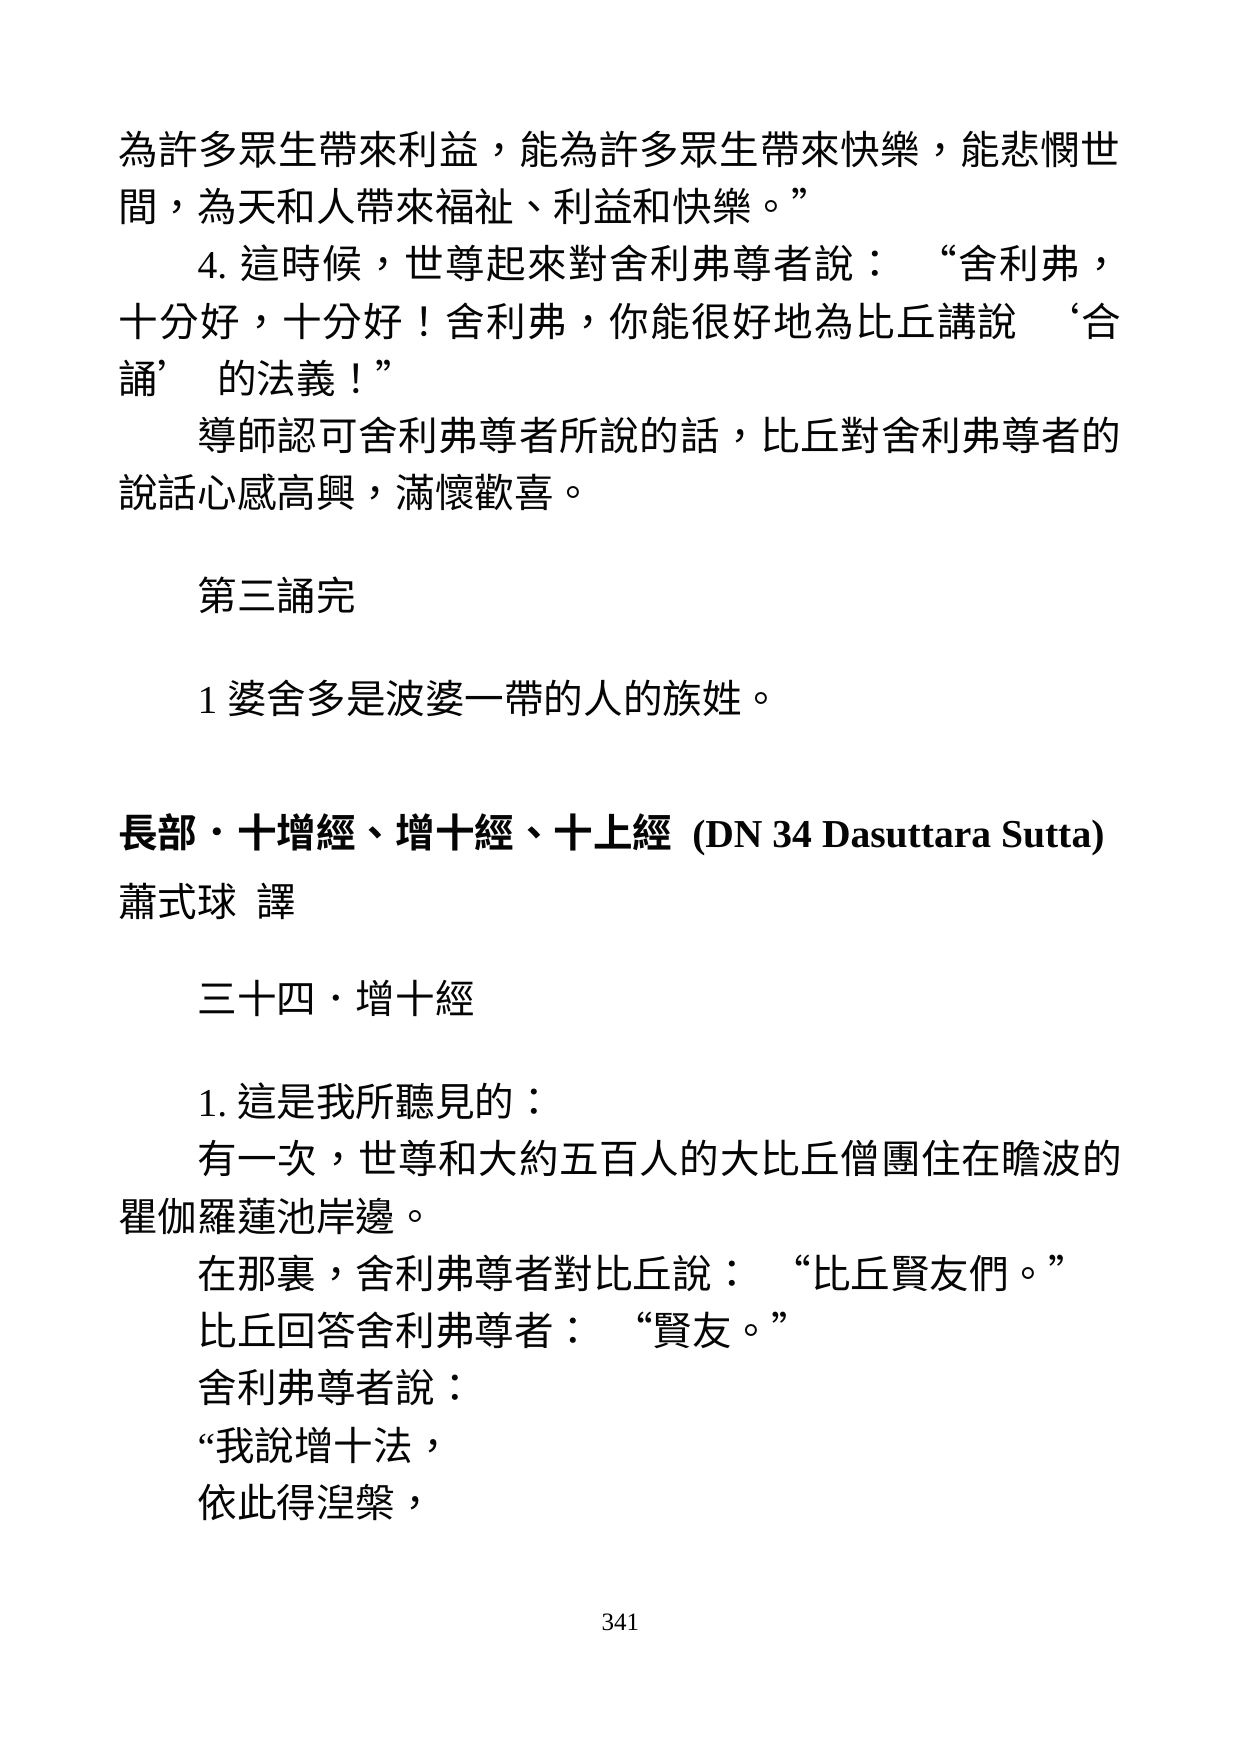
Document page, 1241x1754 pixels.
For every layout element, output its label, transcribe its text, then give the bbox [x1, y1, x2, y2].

text 三十四．增十經 [118, 968, 1122, 1025]
text 第三誦完 [118, 565, 1122, 622]
text 1. 這是我所聽見的： [118, 1070, 1122, 1128]
text “我說增十法， [118, 1414, 1122, 1471]
text 導師認可舍利弗尊者所說的話，比丘對舍利弗尊者的說話心感高興，滿懷歡喜。 [118, 404, 1122, 519]
text 有一次，世尊和大約五百人的大比丘僧團住在瞻波的瞿伽羅蓮池岸邊。 [118, 1128, 1122, 1242]
text 依此得湼槃， [118, 1471, 1122, 1529]
text 比丘回答舍利弗尊者： “賢友。” [118, 1299, 1122, 1357]
text 舍利弗尊者說： [118, 1357, 1122, 1414]
text 在那裏，舍利弗尊者對比丘說： “比丘賢友們。” [118, 1242, 1122, 1299]
subtitle 長部．十增經、增十經、十上經 (DN 34 Dasuttara Sutta) [118, 801, 1122, 858]
text 為許多眾生帶來利益，能為許多眾生帶來快樂，能悲憫世間，為天和人帶來福祉、利益和快樂。” [118, 118, 1122, 233]
text 蕭式球 譯 [118, 871, 1122, 928]
text 1 婆舍多是波婆一帶的人的族姓。 [118, 667, 1122, 725]
text 4. 這時候，世尊起來對舍利弗尊者說： “舍利弗，十分好，十分好！舍利弗，你能很好地為比丘講說 ‘合誦’ 的法義！” [118, 233, 1122, 404]
